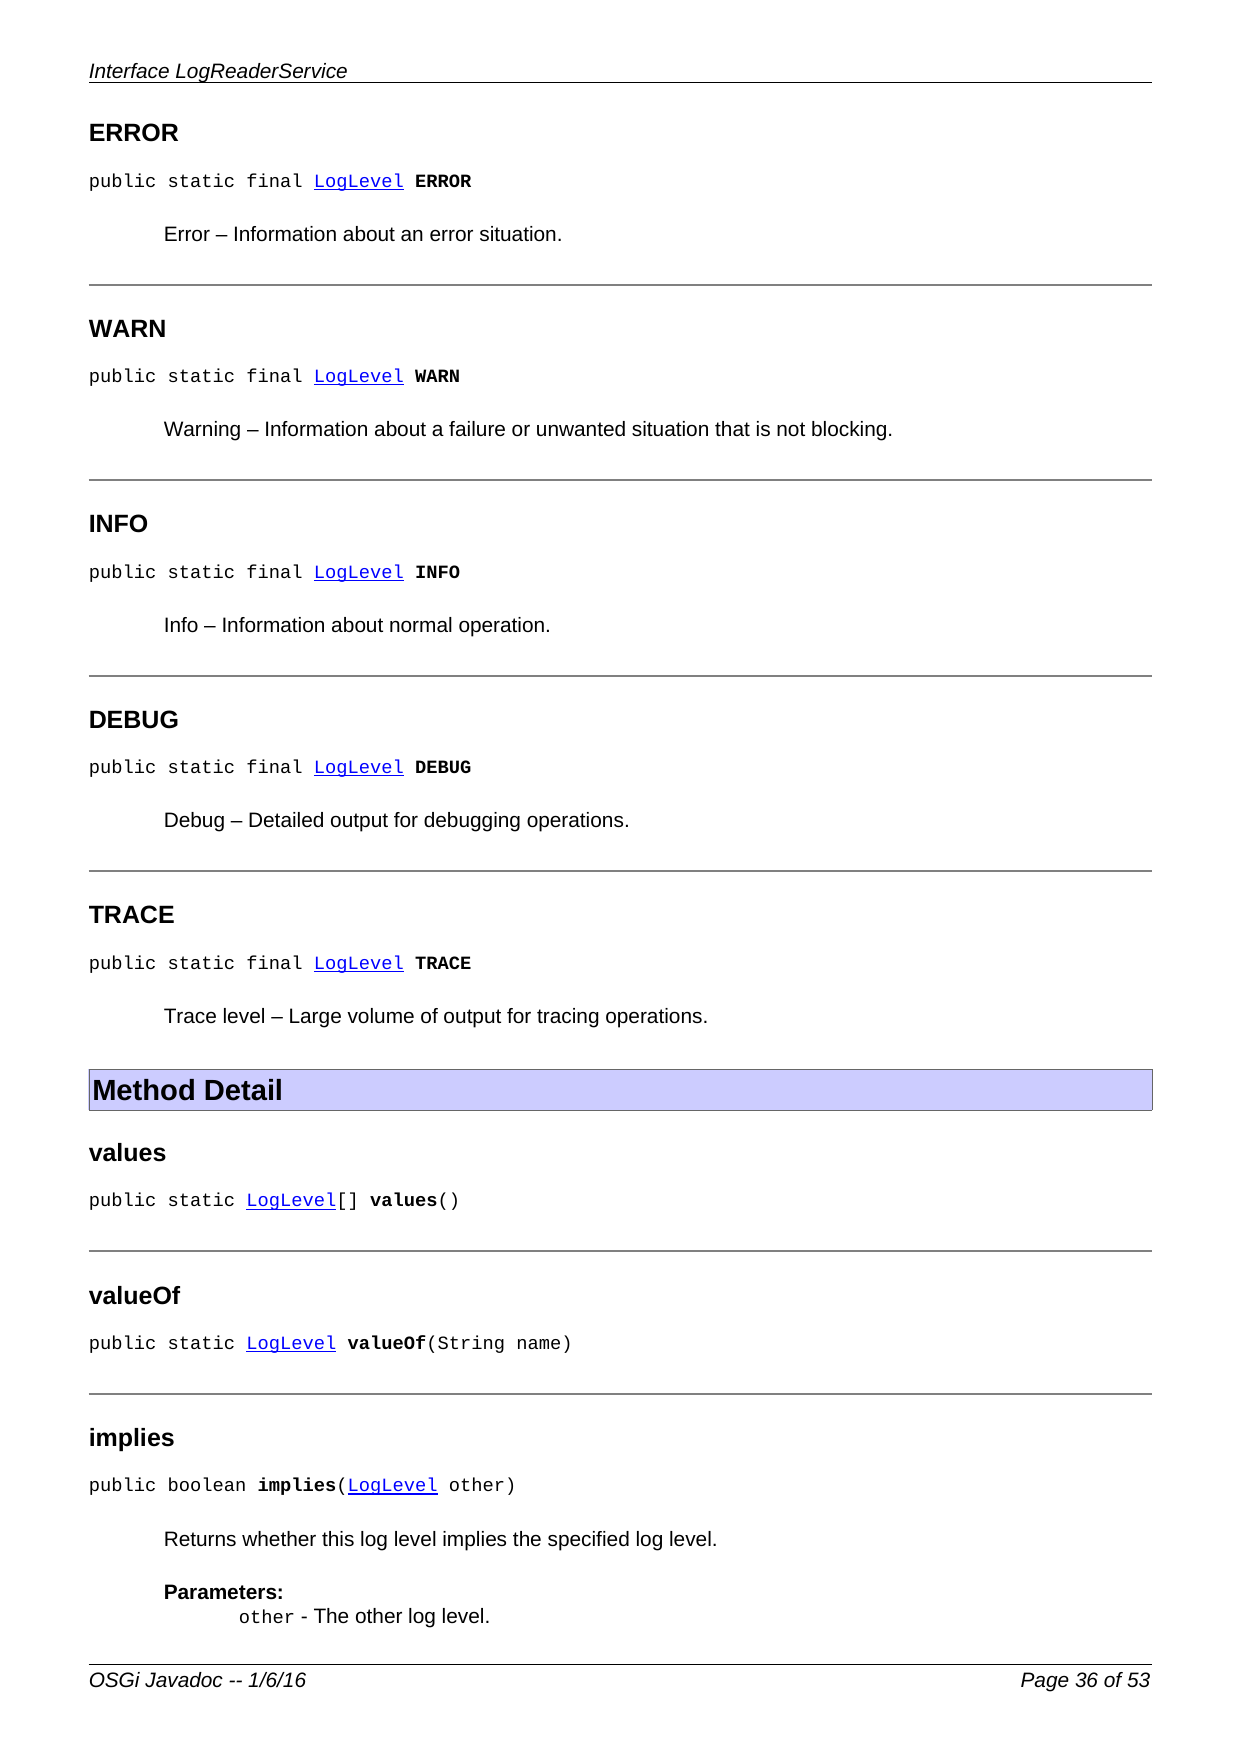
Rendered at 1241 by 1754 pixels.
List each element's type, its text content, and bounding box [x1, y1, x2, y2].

subtitle WARN [88, 314, 1152, 343]
text Returns whether this log level implies the specified log level. [163, 1526, 1152, 1550]
subtitle TRACE [88, 901, 1152, 929]
text public static final LogLevel ERROR [88, 171, 1152, 193]
text public static final LogLevel INFO [88, 562, 1152, 584]
subtitle Method Detail [90, 1070, 1152, 1110]
text other - The other log level. [238, 1603, 1152, 1629]
subtitle values [88, 1138, 1152, 1167]
subtitle valueOf [88, 1281, 1152, 1309]
subtitle ERROR [88, 118, 1152, 147]
text Parameters: [163, 1579, 1152, 1603]
text public static final LogLevel DEBUG [88, 758, 1152, 779]
subtitle implies [88, 1423, 1152, 1452]
text public static LogLevel valueOf(String name) [88, 1333, 1152, 1355]
text Error – Information about an error situation. [163, 222, 1152, 246]
text public static final LogLevel TRACE [88, 953, 1152, 975]
text Trace level – Large volume of output for tracing operations. [163, 1004, 1152, 1028]
text public static LogLevel[] values() [88, 1191, 1152, 1212]
text Debug – Detailed output for debugging operations. [163, 808, 1152, 832]
subtitle DEBUG [88, 705, 1152, 734]
text public boolean implies(LogLevel other) [88, 1476, 1152, 1497]
text public static final LogLevel WARN [88, 367, 1152, 388]
text Warning – Information about a failure or unwanted situation that is not blocking. [163, 417, 1152, 441]
subtitle INFO [88, 509, 1152, 538]
text Info – Information about normal operation. [163, 613, 1152, 637]
